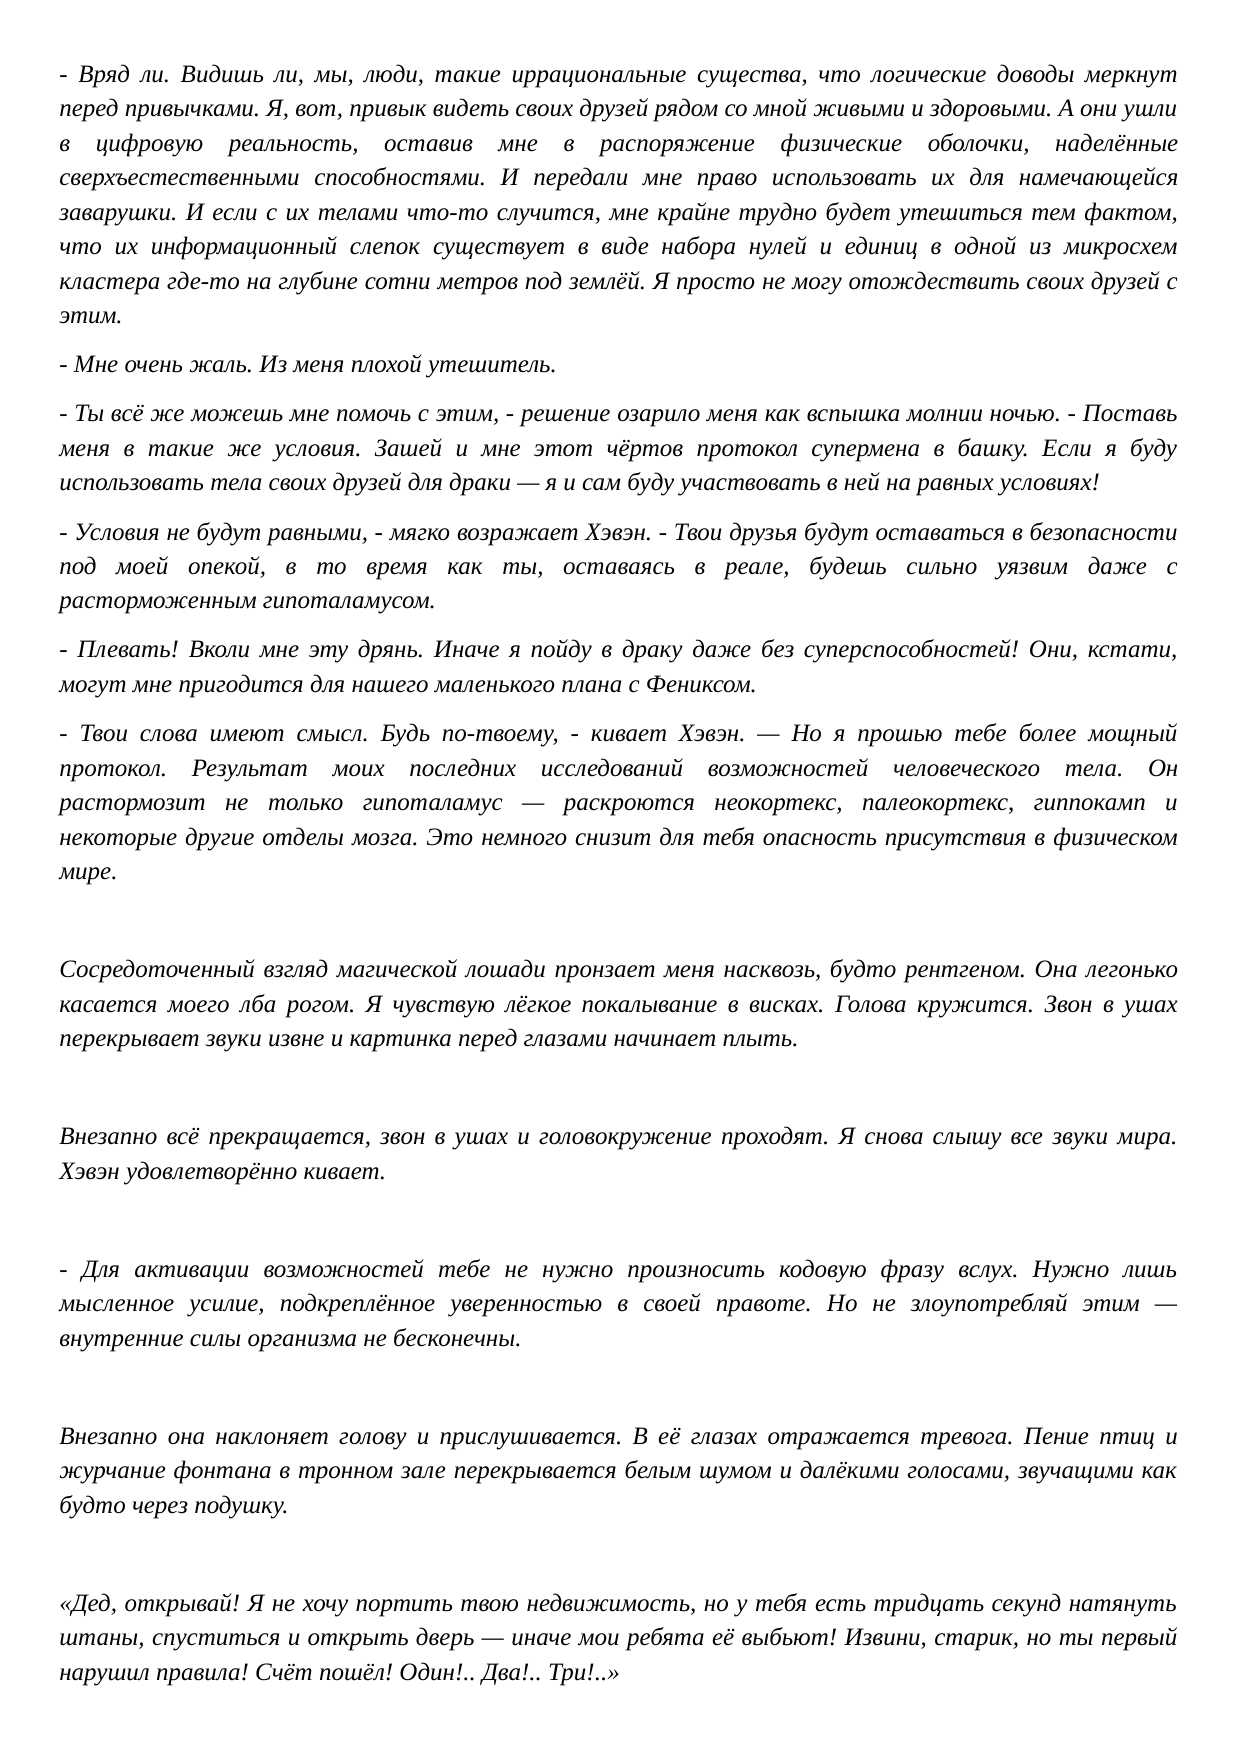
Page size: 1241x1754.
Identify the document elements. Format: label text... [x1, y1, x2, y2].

text - Твои слова имеют смысл. Будь по-твоему, - кивает Хэвэн. — Но я прошью тебе более мощный протокол. Результат моих последних исследований возможностей человеческого тела. Он растормозит не только гипоталамус — раскроются неокортекс, палеокортекс, гиппокамп и некоторые другие отделы мозга. Это немного снизит для тебя опасность присутствия в физическом мире. [59, 718, 1181, 885]
text «Дед, открывай! Я не хочу портить твою недвижимость, но у тебя есть тридцать секунд натянуть штаны, спуститься и открыть дверь — иначе мои ребята её выбьют! Извини, старик, но ты первый нарушил правила! Счёт пошёл! Один!.. Два!.. Три!..» [59, 1588, 1181, 1686]
text - Плевать! Вколи мне эту дрянь. Иначе я пойду в драку даже без суперспособностей! Они, кстати, могут мне пригодится для нашего маленького плана с Фениксом. [59, 634, 1181, 698]
text - Для активации возможностей тебе не нужно произносить кодовую фразу вслух. Нужно лишь мысленное усилие, подкреплённое уверенностью в своей правоте. Но не злоупотребляй этим — внутренние силы организма не бесконечны. [59, 1254, 1181, 1352]
text - Условия не будут равными, - мягко возражает Хэвэн. - Твои друзья будут оставаться в безопасности под моей опекой, в то время как ты, оставаясь в реале, будешь сильно уязвим даже с расторможенным гипоталамусом. [59, 517, 1181, 614]
text - Вряд ли. Видишь ли, мы, люди, такие иррациональные существа, что логические доводы меркнут перед привычками. Я, вот, привык видеть своих друзей рядом со мной живыми и здоровыми. А они ушли в цифровую реальность, оставив мне в распоряжение физические оболочки, наделённые сверхъестественными способностями. И передали мне право использовать их для намечающейся заварушки. И если с их телами что-то случится, мне крайне трудно будет утешиться тем фактом, что их информационный слепок существует в виде набора нулей и единиц в одной из микросхем кластера где-то на глубине сотни метров под землёй. Я просто не могу отождествить своих друзей с этим. [59, 59, 1181, 329]
text - Ты всё же можешь мне помочь с этим, - решение озарило меня как вспышка молнии ночью. - Поставь меня в такие же условия. Зашей и мне этот чёртов протокол супермена в башку. Если я буду использовать тела своих друзей для драки — я и сам буду участвовать в ней на равных условиях! [59, 398, 1181, 496]
text - Мне очень жаль. Из меня плохой утешитель. [59, 349, 1181, 378]
text Внезапно всё прекращается, звон в ушах и головокружение проходят. Я снова слышу все звуки мира. Хэвэн удовлетворённо кивает. [59, 1121, 1181, 1184]
text Внезапно она наклоняет голову и прислушивается. В её глазах отражается тревога. Пение птиц и журчание фонтана в тронном зале перекрывается белым шумом и далёкими голосами, звучащими как будто через подушку. [59, 1421, 1181, 1519]
text Сосредоточенный взгляд магической лошади пронзает меня насквозь, будто рентгеном. Она легонько касается моего лба рогом. Я чувствую лёгкое покалывание в висках. Голова кружится. Звон в ушах перекрывает звуки извне и картинка перед глазами начинает плыть. [59, 954, 1181, 1052]
